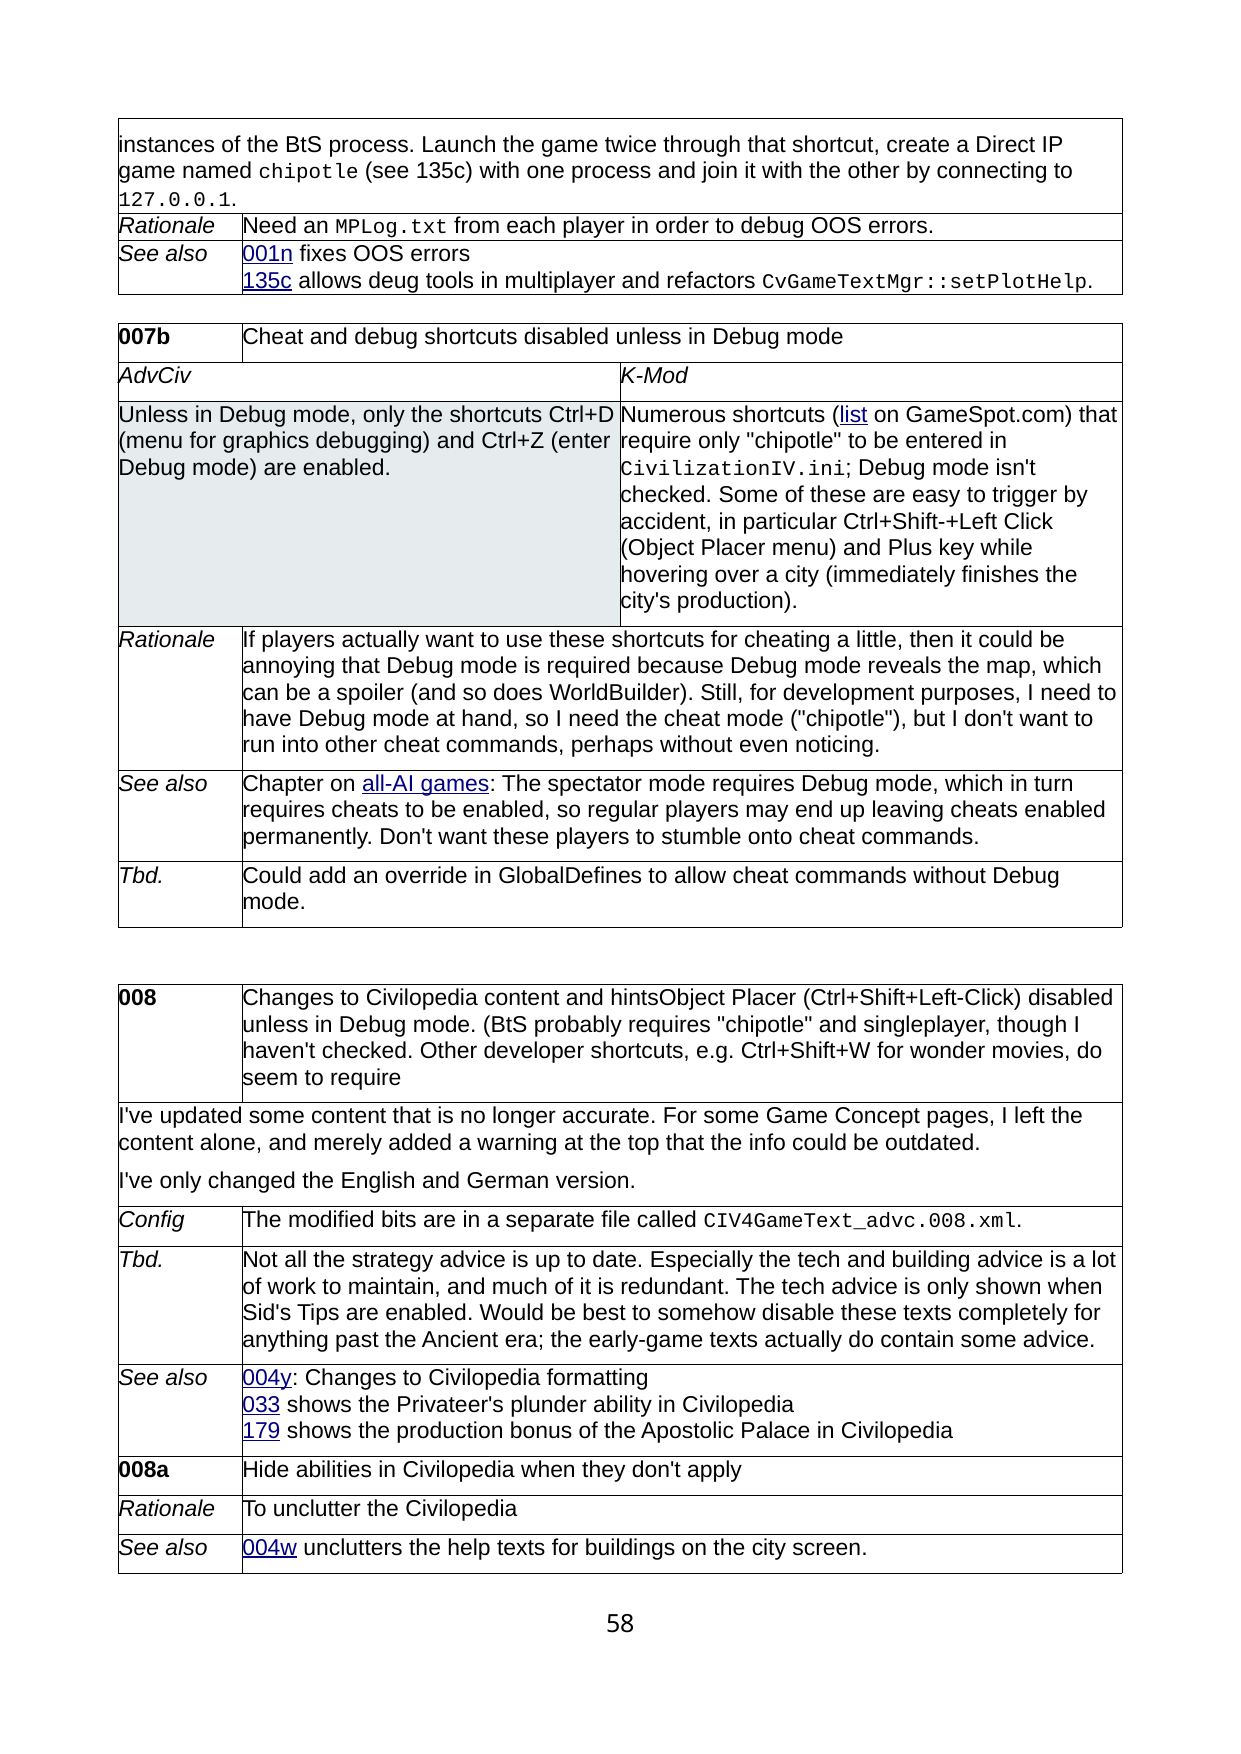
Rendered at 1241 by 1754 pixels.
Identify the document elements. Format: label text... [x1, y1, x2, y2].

table_cell 004w unclutters the help texts for buildings on the city screen. [243, 1535, 1122, 1572]
table_header Cheat and debug shortcuts disabled unless in Debug mode [243, 324, 1122, 362]
table_cell Rationale [119, 627, 242, 770]
table_cell AdvCiv [119, 363, 620, 401]
table_cell Config [119, 1207, 242, 1246]
table_cell 001n fixes OOS errors 135c allows deug tools in multiplayer and refactors CvGameTextMgr::setPlotHelp. [243, 241, 1122, 294]
table_cell Numerous shortcuts (list on GameSpot.com) that require only "chipotle" to be entered in CivilizationIV.ini; Debug mode isn't checked. Some of these are easy to trigger by accident, in particular Ctrl+Shift-+Left Click (Object Placer menu) and Plus key while hovering over a city (immediately finishes the city's production). [621, 402, 1122, 626]
table_cell The modified bits are in a separate file called CIV4GameText_advc.008.xml. [243, 1207, 1122, 1246]
table_cell K-Mod [621, 363, 1122, 401]
table_cell 004y: Changes to Civilopedia formatting 033 shows the Privateer's plunder ability in Civilopedia 179 shows the production bonus of the Apostolic Palace in Civilopedia [243, 1365, 1122, 1456]
table_cell Rationale [119, 214, 242, 240]
table_cell See also [119, 771, 242, 861]
table_header Changes to Civilopedia content and hintsObject Placer (Ctrl+Shift+Left-Click) disabled unless in Debug mode. (BtS probably requires "chipotle" and singleplayer, though I haven't checked. Other developer shortcuts, e.g. Ctrl+Shift+W for wonder movies, do seem to require [243, 985, 1122, 1102]
table_cell Rationale [119, 1496, 242, 1533]
table_cell See also [119, 241, 242, 294]
table_cell If players actually want to use these shortcuts for cheating a little, then it could be annoying that Debug mode is required because Debug mode reveals the map, which can be a spoiler (and so does WorldBuilder). Still, for development purposes, I need to have Debug mode at hand, so I need the cheat mode ("chipotle"), but I don't want to run into other cheat commands, perhaps without even noticing. [243, 627, 1122, 770]
table_cell Hide abilities in Civilopedia when they don't apply [243, 1457, 1122, 1495]
table_header 008 [119, 985, 242, 1102]
table_cell Tbd. [119, 1247, 242, 1364]
table_cell Chapter on all-AI games: The spectator mode requires Debug mode, which in turn requires cheats to be enabled, so regular players may end up leaving cheats enabled permanently. Don't want these players to stumble onto cheat commands. [243, 771, 1122, 861]
table_cell See also [119, 1535, 242, 1572]
table_cell To unclutter the Civilopedia [243, 1496, 1122, 1533]
table_cell I've updated some content that is no longer accurate. For some Game Concept pages, I left the content alone, and merely added a warning at the top that the info could be outdated. I've only changed the English and German version. [119, 1103, 1122, 1206]
table_cell Unless in Debug mode, only the shortcuts Ctrl+D (menu for graphics debugging) and Ctrl+Z (enter Debug mode) are enabled. [119, 402, 620, 626]
table_cell instances of the BtS process. Launch the game twice through that shortcut, create a Direct IP game named chipotle (see 135c) with one process and join it with the other by connecting to 127.0.0.1. [119, 119, 1122, 212]
table_header 007b [119, 324, 242, 362]
table_cell Tbd. [119, 862, 242, 927]
table_cell Need an MPLog.txt from each player in order to debug OOS errors. [243, 214, 1122, 240]
table_cell See also [119, 1365, 242, 1456]
table_cell 008a [119, 1457, 242, 1495]
table_cell Not all the strategy advice is up to date. Especially the tech and building advice is a lot of work to maintain, and much of it is redundant. The tech advice is only shown when Sid's Tips are enabled. Would be best to somehow disable these texts completely for anything past the Ancient era; the early-game texts actually do contain some advice. [243, 1247, 1122, 1364]
table_cell Could add an override in GlobalDefines to allow cheat commands without Debug mode. [243, 862, 1122, 927]
